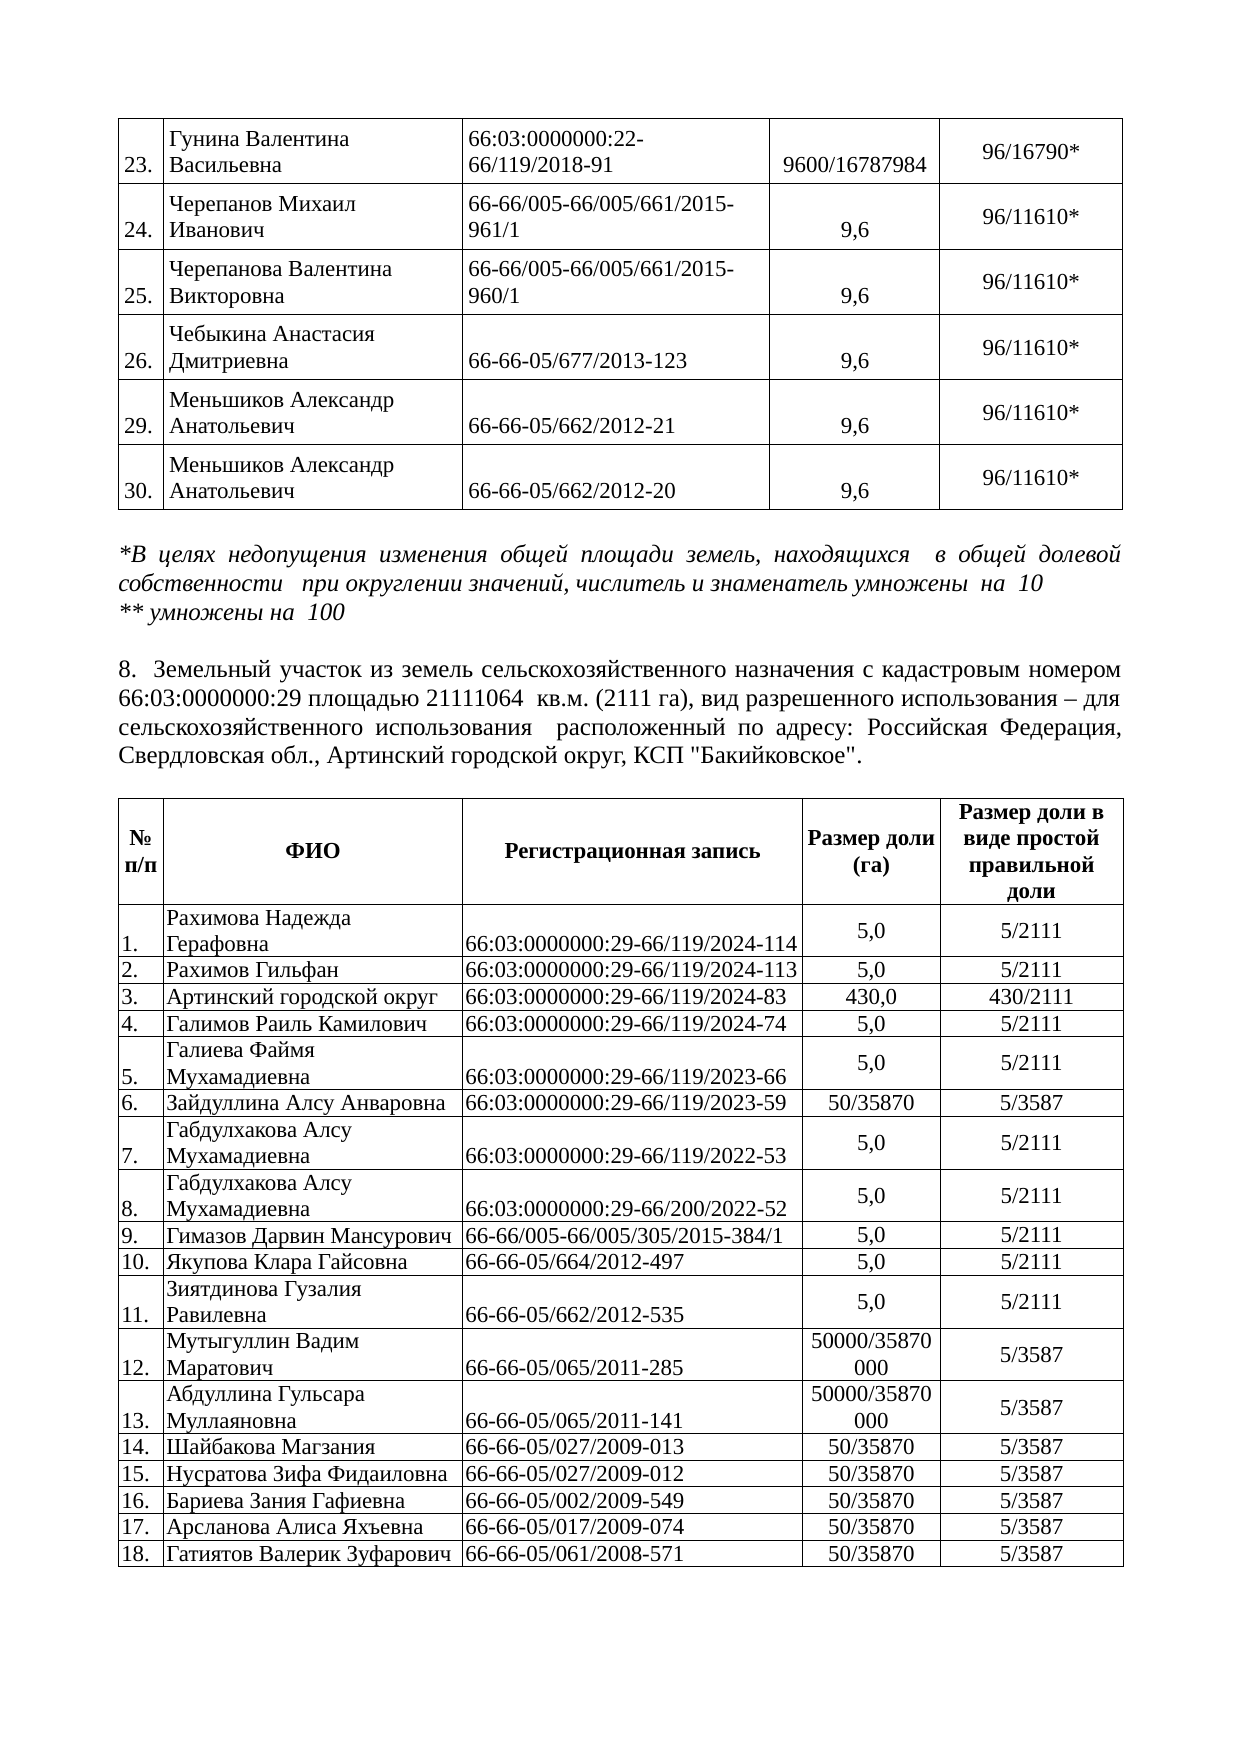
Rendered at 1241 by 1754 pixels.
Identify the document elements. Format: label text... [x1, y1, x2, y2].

table_cell 66-66/005-66/005/661/2015-960/1 [463, 250, 769, 314]
table_cell 2. [119, 957, 163, 983]
table_cell 5,0 [803, 1011, 940, 1036]
table_cell Шайбакова Магзания [164, 1434, 462, 1460]
table_cell 66:03:0000000:29-66/200/2022-52 [463, 1170, 802, 1221]
table_cell Зайдуллина Алсу Анваровна [164, 1090, 462, 1116]
table_cell 5. [119, 1037, 163, 1089]
table_cell 50/35870 [803, 1487, 940, 1513]
table_cell 9,6 [770, 184, 939, 248]
table_cell 11. [119, 1276, 163, 1327]
table_cell 96/11610* [940, 380, 1122, 444]
table_cell Бариева Зания Гафиевна [164, 1487, 462, 1513]
table_cell 66-66-05/027/2009-012 [463, 1461, 802, 1486]
table_cell 5/3587 [941, 1381, 1123, 1433]
text ** умножены на 100 [118, 597, 1122, 625]
table_cell 5/3587 [941, 1541, 1123, 1566]
table_cell 66-66-05/662/2012-21 [463, 380, 769, 444]
table_cell 50/35870 [803, 1461, 940, 1486]
table_cell 66-66/005-66/005/305/2015-384/1 [463, 1222, 802, 1248]
table_cell 5/3587 [941, 1461, 1123, 1486]
table_cell 18. [119, 1541, 163, 1566]
table_header ФИО [164, 799, 462, 903]
table_cell 5/2111 [941, 1249, 1123, 1275]
table_header Регистрационная запись [463, 799, 802, 903]
text 8. Земельный участок из земель сельскохозяйственного назначения с кадастровым номером 66:03:0000000:29 площадью 21111064 кв.м. (2111 га), вид разрешенного использования – для сельскохозяйственного использования расположенный по адресу: Российская Федерация, Свердловская обл., Артинский городской округ, КСП "Бакийковское". [118, 654, 1122, 769]
table_cell 50/35870 [803, 1090, 940, 1116]
table_cell 5/3587 [941, 1434, 1123, 1460]
table_cell 5/3587 [941, 1487, 1123, 1513]
table_cell 25. [119, 250, 163, 314]
table_cell 96/11610* [940, 184, 1122, 248]
table_cell Рахимова Надежда Герафовна [164, 905, 462, 956]
table_cell 3. [119, 984, 163, 1009]
table_cell 8. [119, 1170, 163, 1221]
table_cell Гунина Валентина Васильевна [164, 119, 462, 183]
table_cell 66-66-05/677/2013-123 [463, 315, 769, 379]
table_cell 9,6 [770, 445, 939, 509]
table_cell 5,0 [803, 1037, 940, 1089]
table_cell 66-66/005-66/005/661/2015-961/1 [463, 184, 769, 248]
table_cell 5/2111 [941, 957, 1123, 983]
table_cell 29. [119, 380, 163, 444]
table_cell 50000/35870000 [803, 1381, 940, 1433]
table_cell Якупова Клара Гайсовна [164, 1249, 462, 1275]
table_cell 1. [119, 905, 163, 956]
table_cell Нусратова Зифа Фидаиловна [164, 1461, 462, 1486]
table_cell 5,0 [803, 1276, 940, 1327]
table_cell Артинский городской округ [164, 984, 462, 1009]
table_cell Арсланова Алиса Яхъевна [164, 1514, 462, 1540]
table_cell 9,6 [770, 250, 939, 314]
table_cell Мутыгуллин Вадим Маратович [164, 1329, 462, 1380]
table_cell 17. [119, 1514, 163, 1540]
table_cell 96/16790* [940, 119, 1122, 183]
table_cell 13. [119, 1381, 163, 1433]
table_cell 9,6 [770, 380, 939, 444]
table_cell 66-66-05/061/2008-571 [463, 1541, 802, 1566]
table_cell 5/2111 [941, 905, 1123, 956]
table_cell 430,0 [803, 984, 940, 1009]
table_cell 96/11610* [940, 445, 1122, 509]
table_cell Гатиятов Валерик Зуфарович [164, 1541, 462, 1566]
table_cell 66-66-05/065/2011-285 [463, 1329, 802, 1380]
table_header Размер доли (га) [803, 799, 940, 903]
table_cell 50000/35870000 [803, 1329, 940, 1380]
table_cell 66-66-05/002/2009-549 [463, 1487, 802, 1513]
table_cell 66:03:0000000:29-66/119/2024-74 [463, 1011, 802, 1036]
table_cell 66-66-05/065/2011-141 [463, 1381, 802, 1433]
table_cell 50/35870 [803, 1541, 940, 1566]
table_cell Гимазов Дарвин Мансурович [164, 1222, 462, 1248]
table_cell 5/2111 [941, 1222, 1123, 1248]
table_cell 9,6 [770, 315, 939, 379]
table_cell 26. [119, 315, 163, 379]
table_cell Рахимов Гильфан [164, 957, 462, 983]
table_cell Галимов Раиль Камилович [164, 1011, 462, 1036]
table_cell 5/3587 [941, 1329, 1123, 1380]
table_cell 50/35870 [803, 1434, 940, 1460]
table_cell 66-66-05/027/2009-013 [463, 1434, 802, 1460]
table_header Размер доли в виде простой правильной доли [941, 799, 1123, 903]
table_cell 15. [119, 1461, 163, 1486]
table_cell 5,0 [803, 905, 940, 956]
text *В целях недопущения изменения общей площади земель, находящихся в общей долевой собственности при округлении значений, числитель и знаменатель умножены на 10 [118, 539, 1122, 597]
table_cell 10. [119, 1249, 163, 1275]
table_cell 5/2111 [941, 1011, 1123, 1036]
table_cell 5/3587 [941, 1090, 1123, 1116]
table_cell 23. [119, 119, 163, 183]
table_cell 16. [119, 1487, 163, 1513]
table_cell 5/2111 [941, 1117, 1123, 1168]
table_cell 50/35870 [803, 1514, 940, 1540]
table_cell Зиятдинова Гузалия Равилевна [164, 1276, 462, 1327]
table_cell 66-66-05/017/2009-074 [463, 1514, 802, 1540]
table_cell 14. [119, 1434, 163, 1460]
table_cell 5/2111 [941, 1037, 1123, 1089]
table_cell 5,0 [803, 957, 940, 983]
table_cell Меньшиков Александр Анатольевич [164, 445, 462, 509]
table_cell 9600/16787984 [770, 119, 939, 183]
table_cell Абдуллина Гульсара Муллаяновна [164, 1381, 462, 1433]
table_cell 66:03:0000000:22-66/119/2018-91 [463, 119, 769, 183]
table_cell 5,0 [803, 1117, 940, 1168]
table_cell Галиева Файмя Мухамадиевна [164, 1037, 462, 1089]
table_cell 5/2111 [941, 1170, 1123, 1221]
table_cell Черепанова Валентина Викторовна [164, 250, 462, 314]
table_cell 66:03:0000000:29-66/119/2022-53 [463, 1117, 802, 1168]
table_cell Габдулхакова Алсу Мухамадиевна [164, 1117, 462, 1168]
table_cell 6. [119, 1090, 163, 1116]
table_cell 96/11610* [940, 315, 1122, 379]
table_cell 66:03:0000000:29-66/119/2024-83 [463, 984, 802, 1009]
table_cell 66:03:0000000:29-66/119/2024-114 [463, 905, 802, 956]
table_cell Чебыкина Анастасия Дмитриевна [164, 315, 462, 379]
table_cell 66-66-05/662/2012-535 [463, 1276, 802, 1327]
table_header № п/п [119, 799, 163, 903]
table_cell 5,0 [803, 1249, 940, 1275]
table_cell 66:03:0000000:29-66/119/2023-59 [463, 1090, 802, 1116]
table_cell 430/2111 [941, 984, 1123, 1009]
table_cell 4. [119, 1011, 163, 1036]
table_cell 5,0 [803, 1170, 940, 1221]
table_cell Габдулхакова Алсу Мухамадиевна [164, 1170, 462, 1221]
table_cell 66:03:0000000:29-66/119/2023-66 [463, 1037, 802, 1089]
table_cell 96/11610* [940, 250, 1122, 314]
table_cell 12. [119, 1329, 163, 1380]
table_cell 66-66-05/664/2012-497 [463, 1249, 802, 1275]
table_cell 30. [119, 445, 163, 509]
table_cell 66-66-05/662/2012-20 [463, 445, 769, 509]
table_cell 5/2111 [941, 1276, 1123, 1327]
table_cell 5,0 [803, 1222, 940, 1248]
table_cell 5/3587 [941, 1514, 1123, 1540]
table_cell 24. [119, 184, 163, 248]
table_cell 66:03:0000000:29-66/119/2024-113 [463, 957, 802, 983]
table_cell 7. [119, 1117, 163, 1168]
table_cell 9. [119, 1222, 163, 1248]
table_cell Меньшиков Александр Анатольевич [164, 380, 462, 444]
table_cell Черепанов Михаил Иванович [164, 184, 462, 248]
